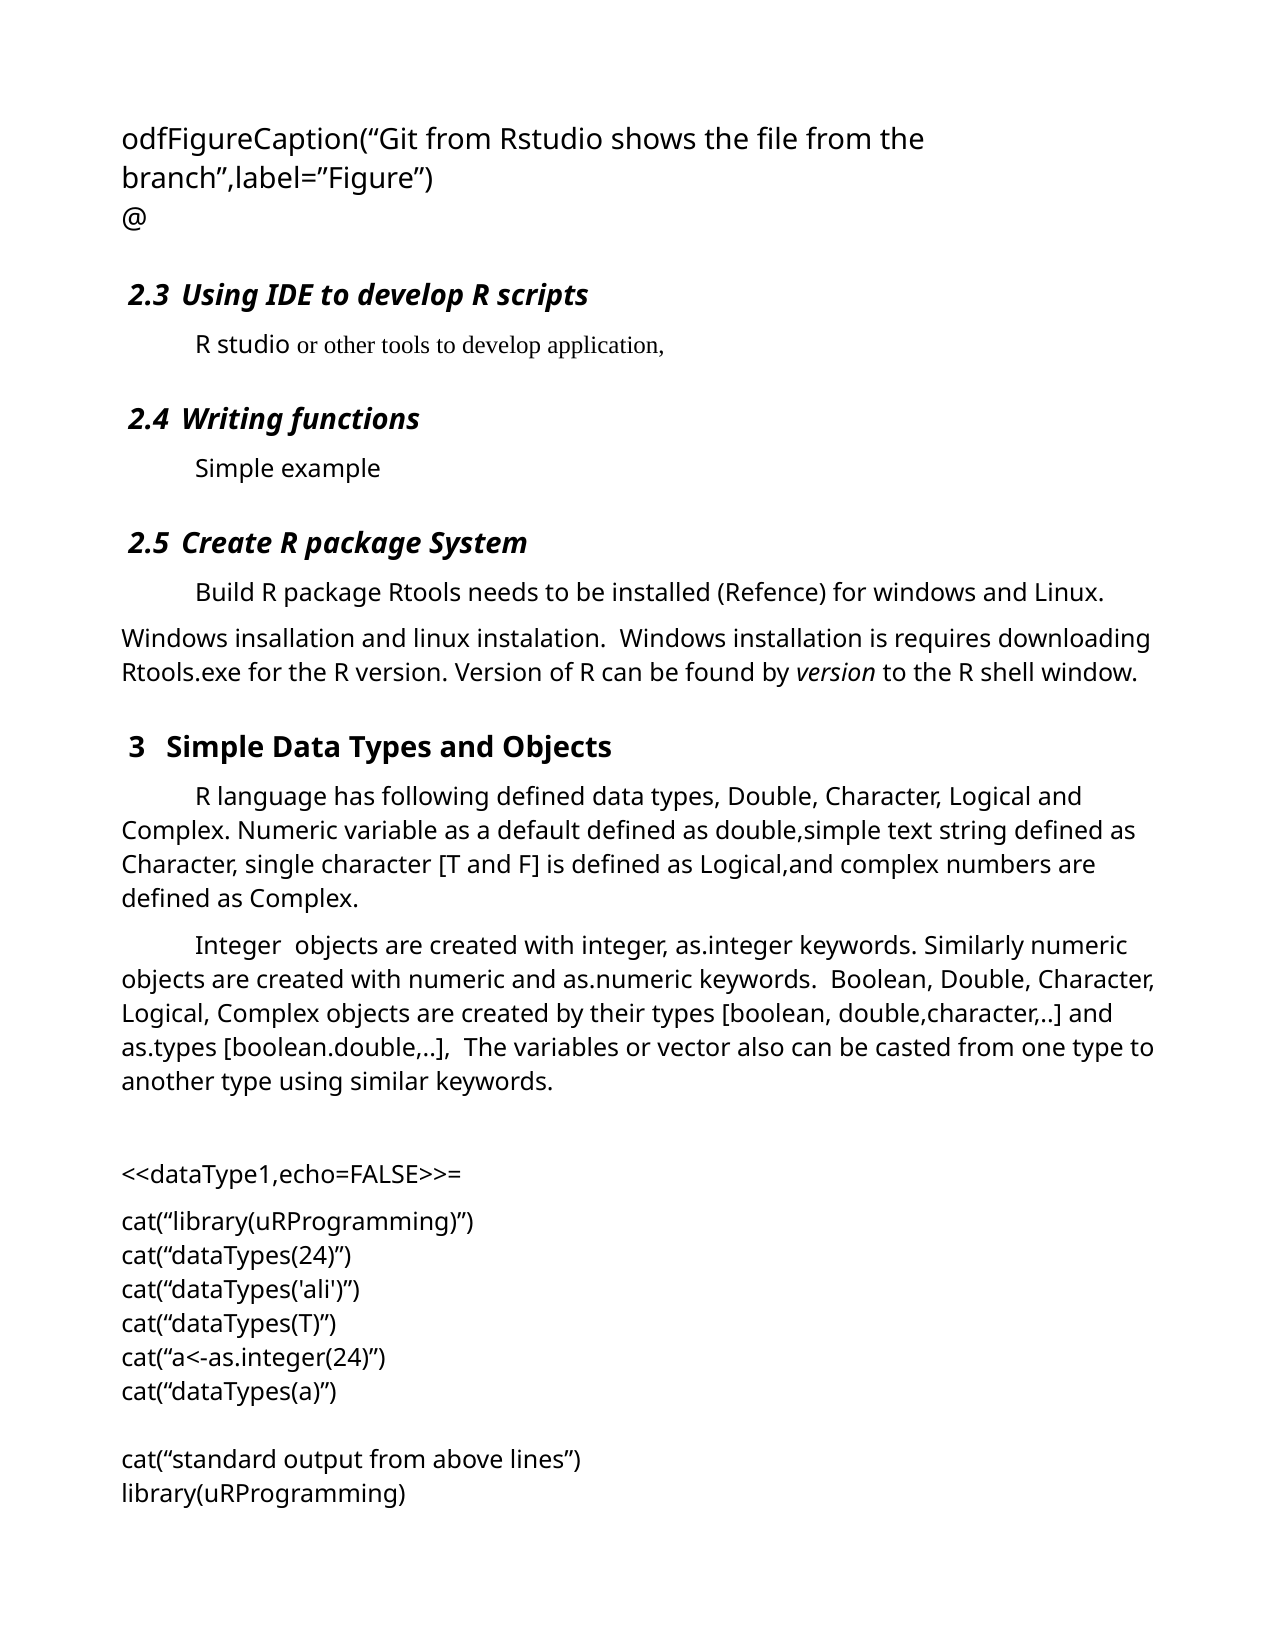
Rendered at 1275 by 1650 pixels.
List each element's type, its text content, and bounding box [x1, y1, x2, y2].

text Build R package Rtools needs to be installed (Refence) for windows and Linux. [121, 574, 1158, 608]
text cat(“dataTypes(T)”) [121, 1306, 1158, 1340]
text <<dataType1,echo=FALSE>>= [121, 1157, 1158, 1191]
text library(uRProgramming) [121, 1476, 1158, 1510]
text R language has following defined data types, Double, Character, Logical and Complex. Numeric variable as a default defined as double,simple text string defined as Character, single character [T and F] is defined as Logical,and complex numbers are defined as Complex. [121, 779, 1158, 915]
text Windows insallation and linux instalation. Windows installation is requires downloading Rtools.exe for the R version. Version of R can be found by version to the R shell window. [121, 621, 1158, 689]
text cat(“library(uRProgramming)”) [121, 1203, 1158, 1237]
text R studio or other tools to develop application, [121, 327, 1158, 361]
subtitle Simple Data Types and Objects [121, 727, 1158, 766]
text odfFigureCaption(“Git from Rstudio shows the file from the branch”,label=”Figure”) [121, 118, 1158, 197]
text cat(“dataTypes('ali')”) [121, 1272, 1158, 1306]
text cat(“a<-as.integer(24)”) [121, 1340, 1158, 1374]
text cat(“standard output from above lines”) [121, 1442, 1158, 1476]
text Simple example [121, 451, 1158, 485]
text @ [121, 197, 1158, 237]
subtitle Writing functions [121, 398, 1158, 438]
subtitle Create R package System [121, 522, 1158, 562]
text cat(“dataTypes(24)”) [121, 1237, 1158, 1272]
text cat(“dataTypes(a)”) [121, 1374, 1158, 1408]
subtitle Using IDE to develop R scripts [121, 275, 1158, 314]
text Integer objects are created with integer, as.integer keywords. Similarly numeric objects are created with numeric and as.numeric keywords. Boolean, Double, Character, Logical, Complex objects are created by their types [boolean, double,character,..] and as.types [boolean.double,..], The variables or vector also can be casted from one type to another type using similar keywords. [121, 927, 1158, 1098]
